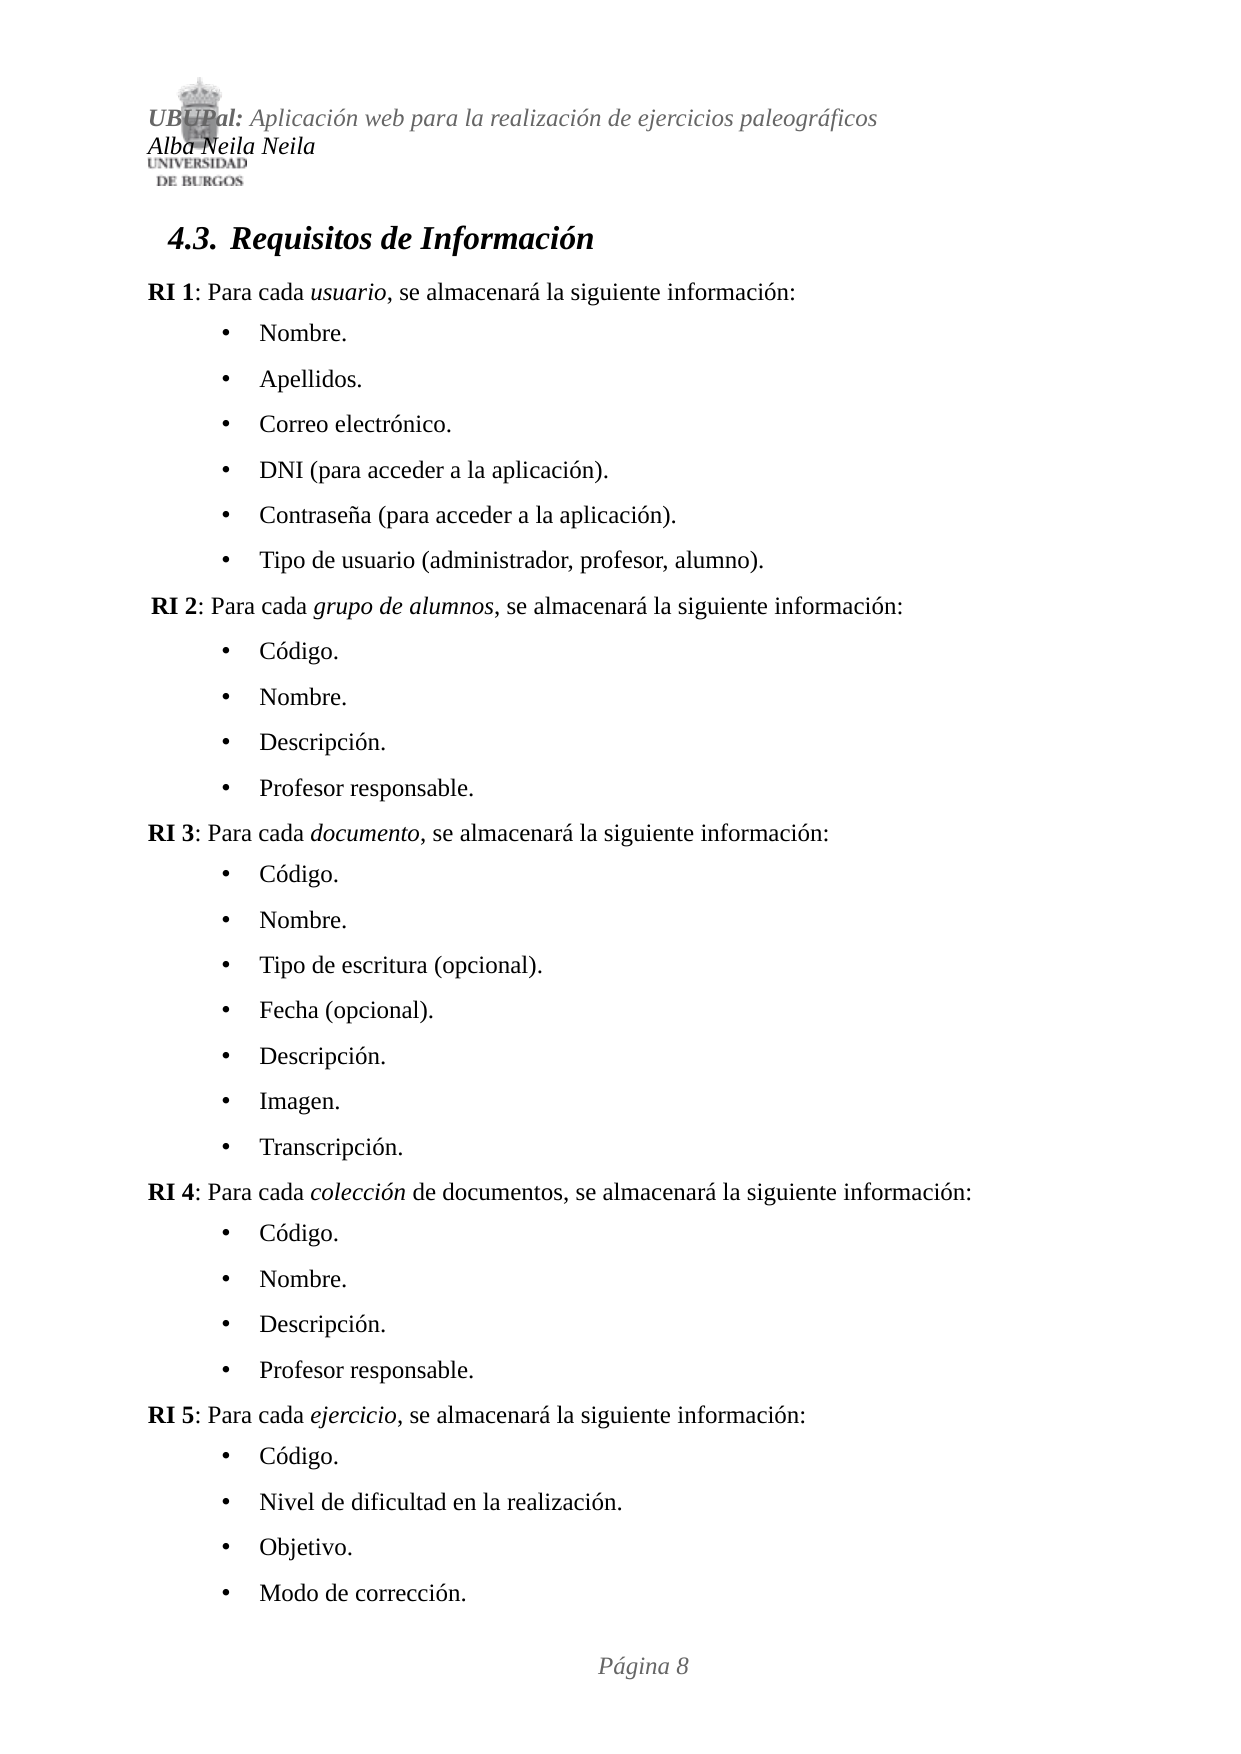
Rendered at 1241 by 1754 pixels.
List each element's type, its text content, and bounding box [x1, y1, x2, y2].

list Contraseña (para acceder a la aplicación). [222, 500, 1063, 529]
list Nombre. [222, 682, 1063, 711]
list Tipo de escritura (opcional). [222, 950, 1063, 979]
list Profesor responsable. [222, 1355, 1063, 1383]
list Código. [222, 859, 1063, 888]
text RI 5: Para cada ejercicio, se almacenará la siguiente información: [148, 1400, 1063, 1429]
list Descripción. [222, 1041, 1063, 1070]
list DNI (para acceder a la aplicación). [222, 455, 1063, 483]
list Correo electrónico. [222, 409, 1063, 438]
subtitle Requisitos de Información [159, 218, 1063, 257]
list Apellidos. [222, 364, 1063, 393]
list Nombre. [222, 318, 1063, 347]
picture [147, 77, 247, 186]
list Objetivo. [222, 1532, 1063, 1561]
list Profesor responsable. [222, 773, 1063, 801]
list RI 2: Para cada grupo de alumnos, se almacenará la siguiente información: [151, 591, 1063, 620]
text RI 4: Para cada colección de documentos, se almacenará la siguiente información: [148, 1177, 1063, 1206]
list Código. [222, 636, 1063, 665]
list Código. [222, 1218, 1063, 1247]
list Fecha (opcional). [222, 996, 1063, 1024]
list Descripción. [222, 727, 1063, 756]
list Nombre. [222, 905, 1063, 933]
list Nombre. [222, 1264, 1063, 1293]
list Modo de corrección. [222, 1578, 1063, 1606]
list Descripción. [222, 1309, 1063, 1338]
list Transcripción. [222, 1132, 1063, 1161]
list Tipo de usuario (administrador, profesor, alumno). [222, 546, 1063, 574]
text RI 1: Para cada usuario, se almacenará la siguiente información: [148, 277, 1063, 306]
text RI 3: Para cada documento, se almacenará la siguiente información: [148, 818, 1063, 847]
list Imagen. [222, 1086, 1063, 1115]
list Nivel de dificultad en la realización. [222, 1487, 1063, 1516]
list Código. [222, 1441, 1063, 1470]
